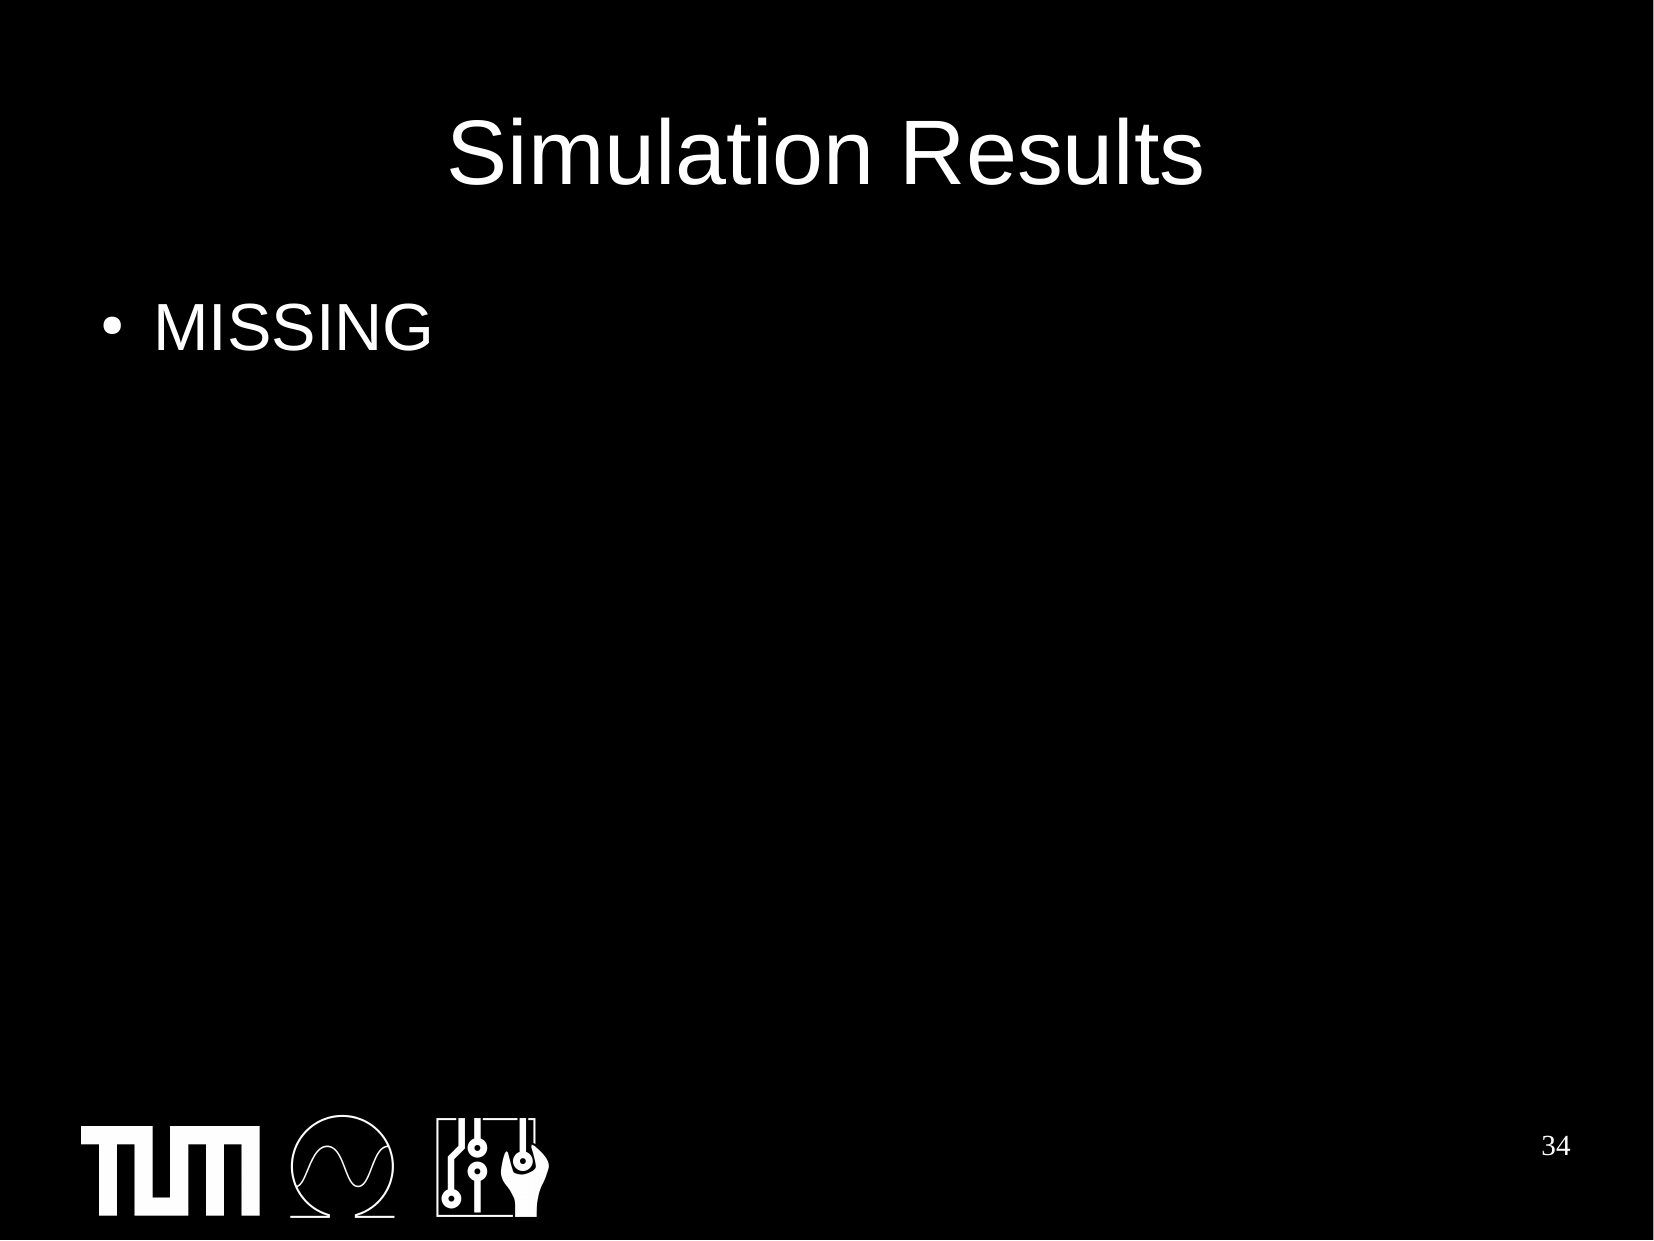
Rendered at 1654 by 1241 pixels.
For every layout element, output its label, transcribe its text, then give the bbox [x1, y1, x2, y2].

picture [425, 1109, 554, 1227]
list MISSING [82, 290, 1571, 1109]
picture [63, 1108, 272, 1227]
title Simulation Results [82, 49, 1571, 257]
picture [283, 1109, 402, 1227]
